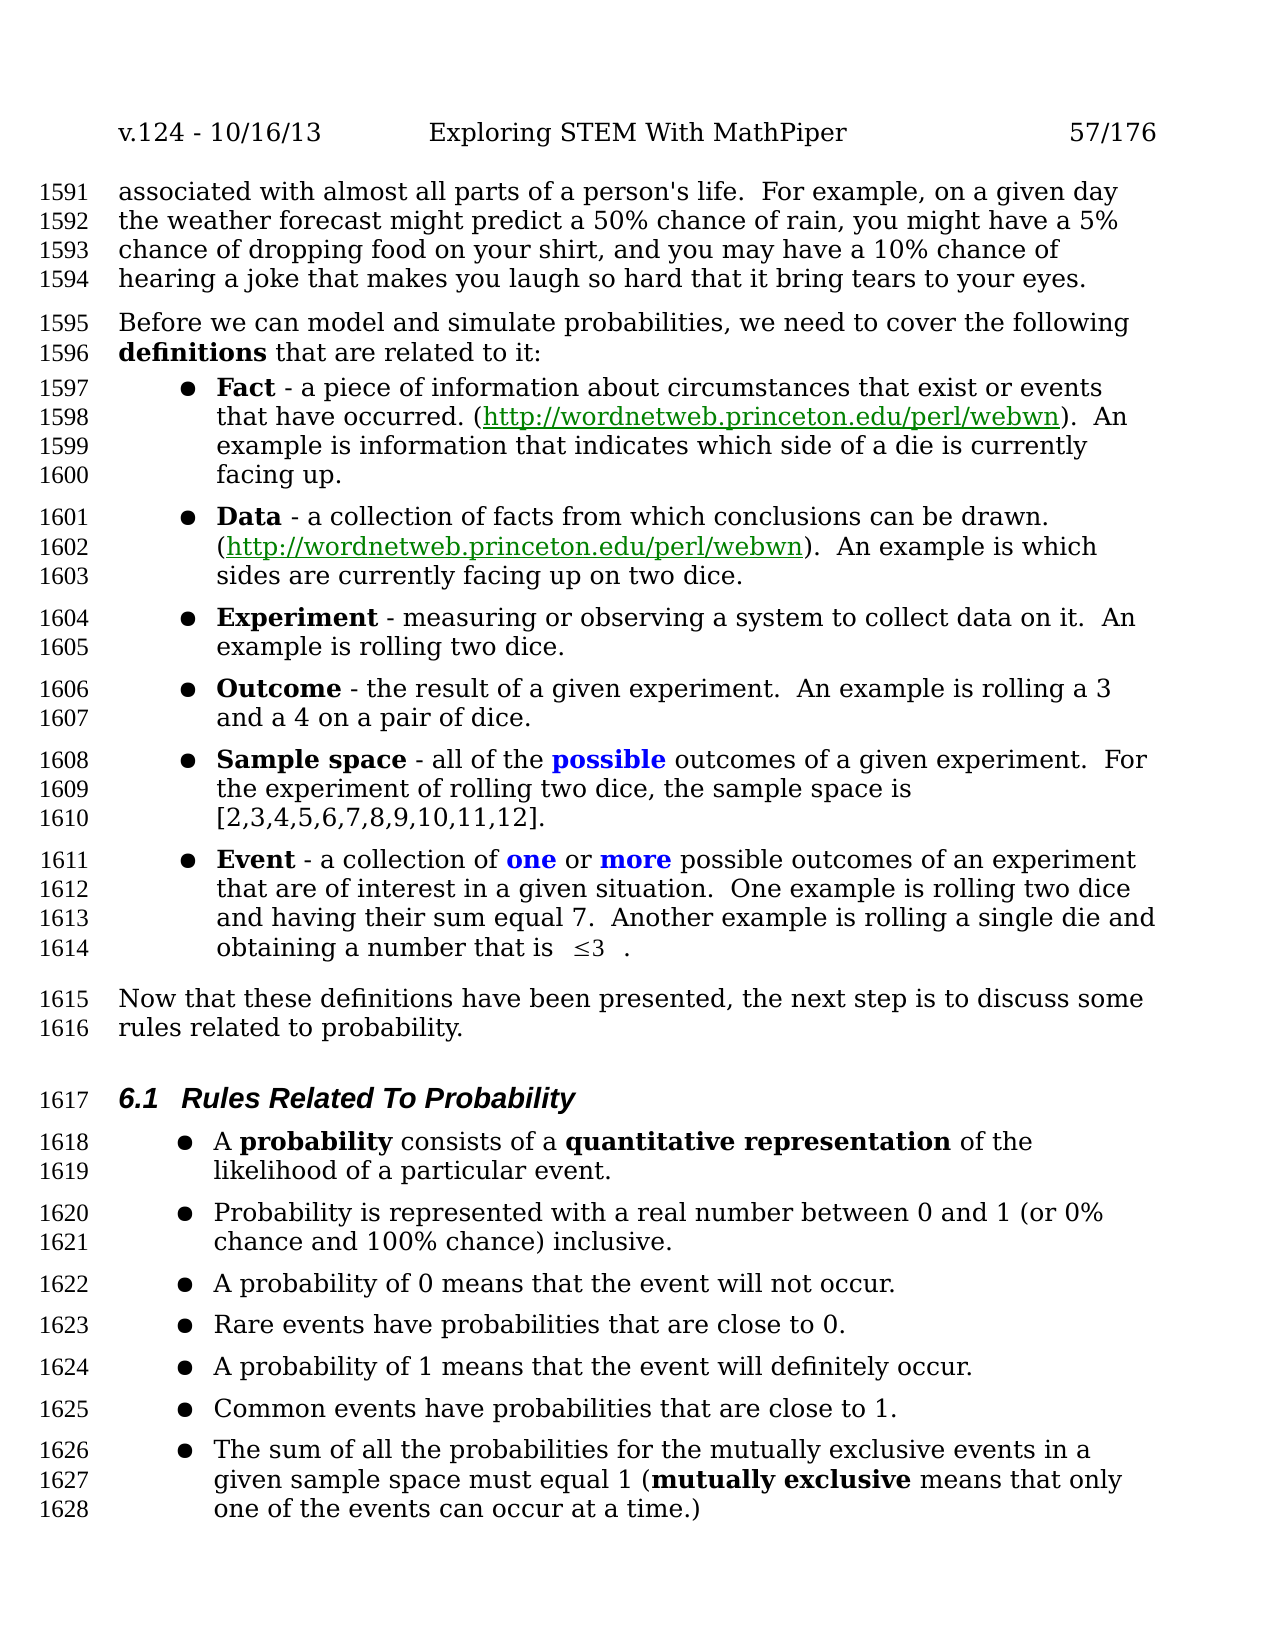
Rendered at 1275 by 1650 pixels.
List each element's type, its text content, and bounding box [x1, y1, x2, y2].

list The sum of all the probabilities for the mutually exclusive events in a given sample space must equal 1 (mutually exclusive means that only one of the events can occur at a time.) [175, 1436, 1157, 1523]
list A probability consists of a quantitative representation of the likelihood of a particular event. [175, 1127, 1157, 1186]
list Probability is represented with a real number between 0 and 1 (or 0% chance and 100% chance) inclusive. [175, 1198, 1157, 1256]
list Event - a collection of one or more possible outcomes of an experiment that are of interest in a given situation. One example is rolling two dice and having their sum equal 7. Another example is rolling a single die and obtaining a number that is. [178, 845, 1157, 963]
list Experiment - measuring or observing a system to collect data on it. An example is rolling two dice. [178, 603, 1157, 661]
text Now that these definitions have been presented, the next step is to discuss some rules related to probability. [118, 984, 1157, 1042]
subtitle Rules Related To Probability [118, 1082, 1157, 1115]
list Rare events have probabilities that are close to 0. [175, 1311, 1157, 1340]
list Data - a collection of facts from which conclusions can be drawn. (http://wordnetweb.princeton.edu/perl/webwn). An example is which sides are currently facing up on two dice. [178, 502, 1157, 590]
list Fact - a piece of information about circumstances that exist or events that have occurred. (http://wordnetweb.princeton.edu/perl/webwn). An example is information that indicates which side of a die is currently facing up. [178, 373, 1157, 490]
text Before we can model and simulate probabilities, we need to cover the following definitions that are related to it: [118, 308, 1157, 367]
text associated with almost all parts of a person's life. For example, on a given day the weather forecast might predict a 50% chance of rain, you might have a 5% chance of dropping food on your shirt, and you may have a 10% chance of hearing a joke that makes you laugh so hard that it bring tears to your eyes. [118, 177, 1157, 293]
list A probability of 1 means that the event will definitely occur. [175, 1352, 1157, 1381]
list Common events have probabilities that are close to 1. [175, 1394, 1157, 1423]
list Sample space - all of the possible outcomes of a given experiment. For the experiment of rolling two dice, the sample space is [2,3,4,5,6,7,8,9,10,11,12]. [178, 745, 1157, 832]
list Outcome - the result of a given experiment. An example is rolling a 3 and a 4 on a pair of dice. [178, 674, 1157, 732]
list A probability of 0 means that the event will not occur. [175, 1269, 1157, 1298]
